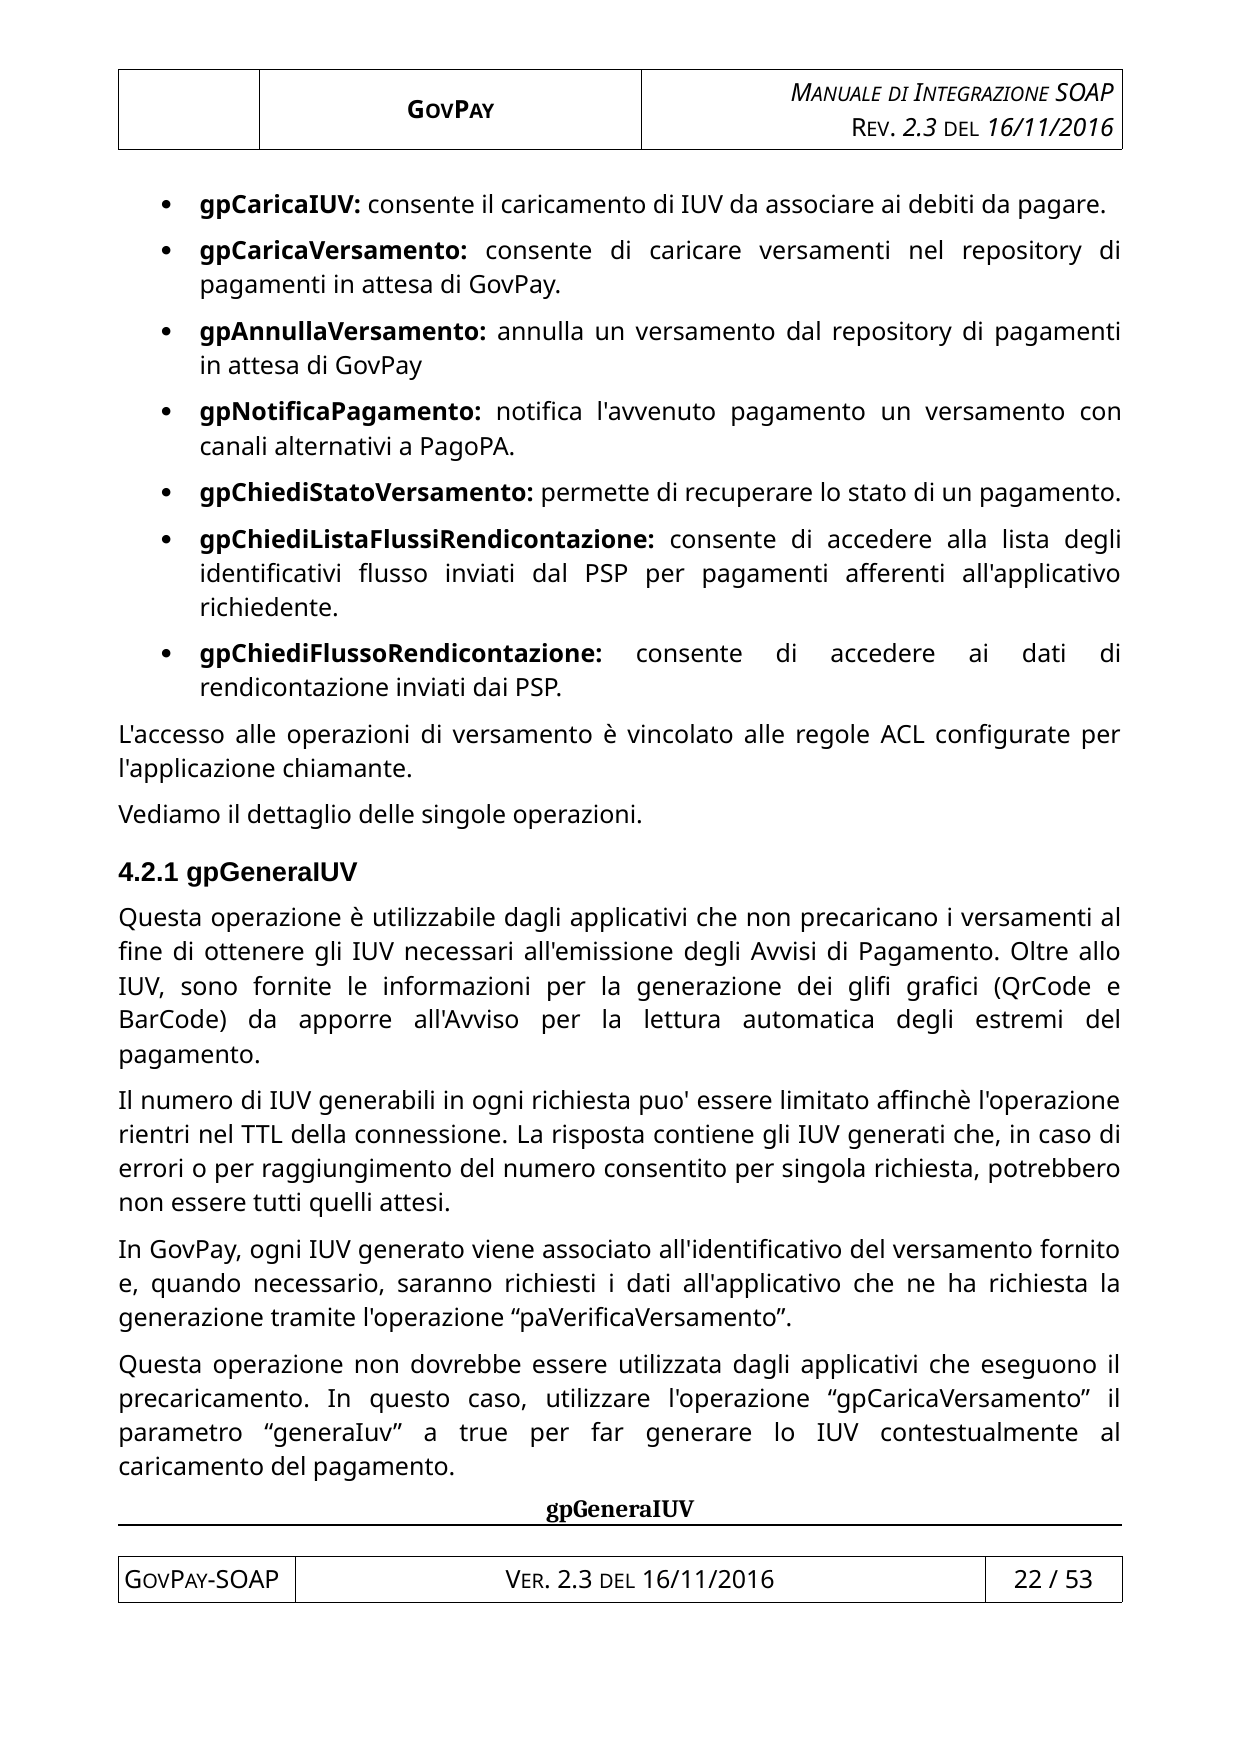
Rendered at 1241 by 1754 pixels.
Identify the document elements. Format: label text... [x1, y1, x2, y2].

list gpCaricaIUV: consente il caricamento di IUV da associare ai debiti da pagare. [162, 186, 1122, 220]
text Questa operazione non dovrebbe essere utilizzata dagli applicativi che eseguono il precaricamento. In questo caso, utilizzare l'operazione “gpCaricaVersamento” il parametro “generaIuv” a true per far generare lo IUV contestualmente al caricamento del pagamento. [118, 1346, 1122, 1482]
list gpChiediStatoVersamento: permette di recuperare lo stato di un pagamento. [162, 475, 1122, 509]
text Vediamo il dettaglio delle singole operazioni. [118, 797, 1122, 831]
text Questa operazione è utilizzabile dagli applicativi che non precaricano i versamenti al fine di ottenere gli IUV necessari all'emissione degli Avvisi di Pagamento. Oltre allo IUV, sono fornite le informazioni per la generazione dei glifi grafici (QrCode e BarCode) da apporre all'Avviso per la lettura automatica degli estremi del pagamento. [118, 900, 1122, 1070]
text In GovPay, ogni IUV generato viene associato all'identificativo del versamento fornito e, quando necessario, saranno richiesti i dati all'applicativo che ne ha richiesta la generazione tramite l'operazione “paVerificaVersamento”. [118, 1232, 1122, 1334]
text L'accesso alle operazioni di versamento è vincolato alle regole ACL configurate per l'applicazione chiamante. [118, 717, 1122, 785]
list gpChiediFlussoRendicontazione: consente di accedere ai dati di rendicontazione inviati dai PSP. [162, 636, 1122, 704]
table_header gpGeneraIUV [118, 1495, 1122, 1524]
text Il numero di IUV generabili in ogni richiesta puo' essere limitato affinchè l'operazione rientri nel TTL della connessione. La risposta contiene gli IUV generati che, in caso di errori o per raggiungimento del numero consentito per singola richiesta, potrebbero non essere tutti quelli attesi. [118, 1083, 1122, 1219]
list gpCaricaVersamento: consente di caricare versamenti nel repository di pagamenti in attesa di GovPay. [162, 233, 1122, 301]
list gpAnnullaVersamento: annulla un versamento dal repository di pagamenti in attesa di GovPay [162, 313, 1122, 382]
list gpChiediListaFlussiRendicontazione: consente di accedere alla lista degli identificativi flusso inviati dal PSP per pagamenti afferenti all'applicativo richiedente. [162, 521, 1122, 623]
list gpNotificaPagamento: notifica l'avvenuto pagamento un versamento con canali alternativi a PagoPA. [162, 394, 1122, 462]
subtitle gpGeneraIUV [118, 856, 1122, 887]
